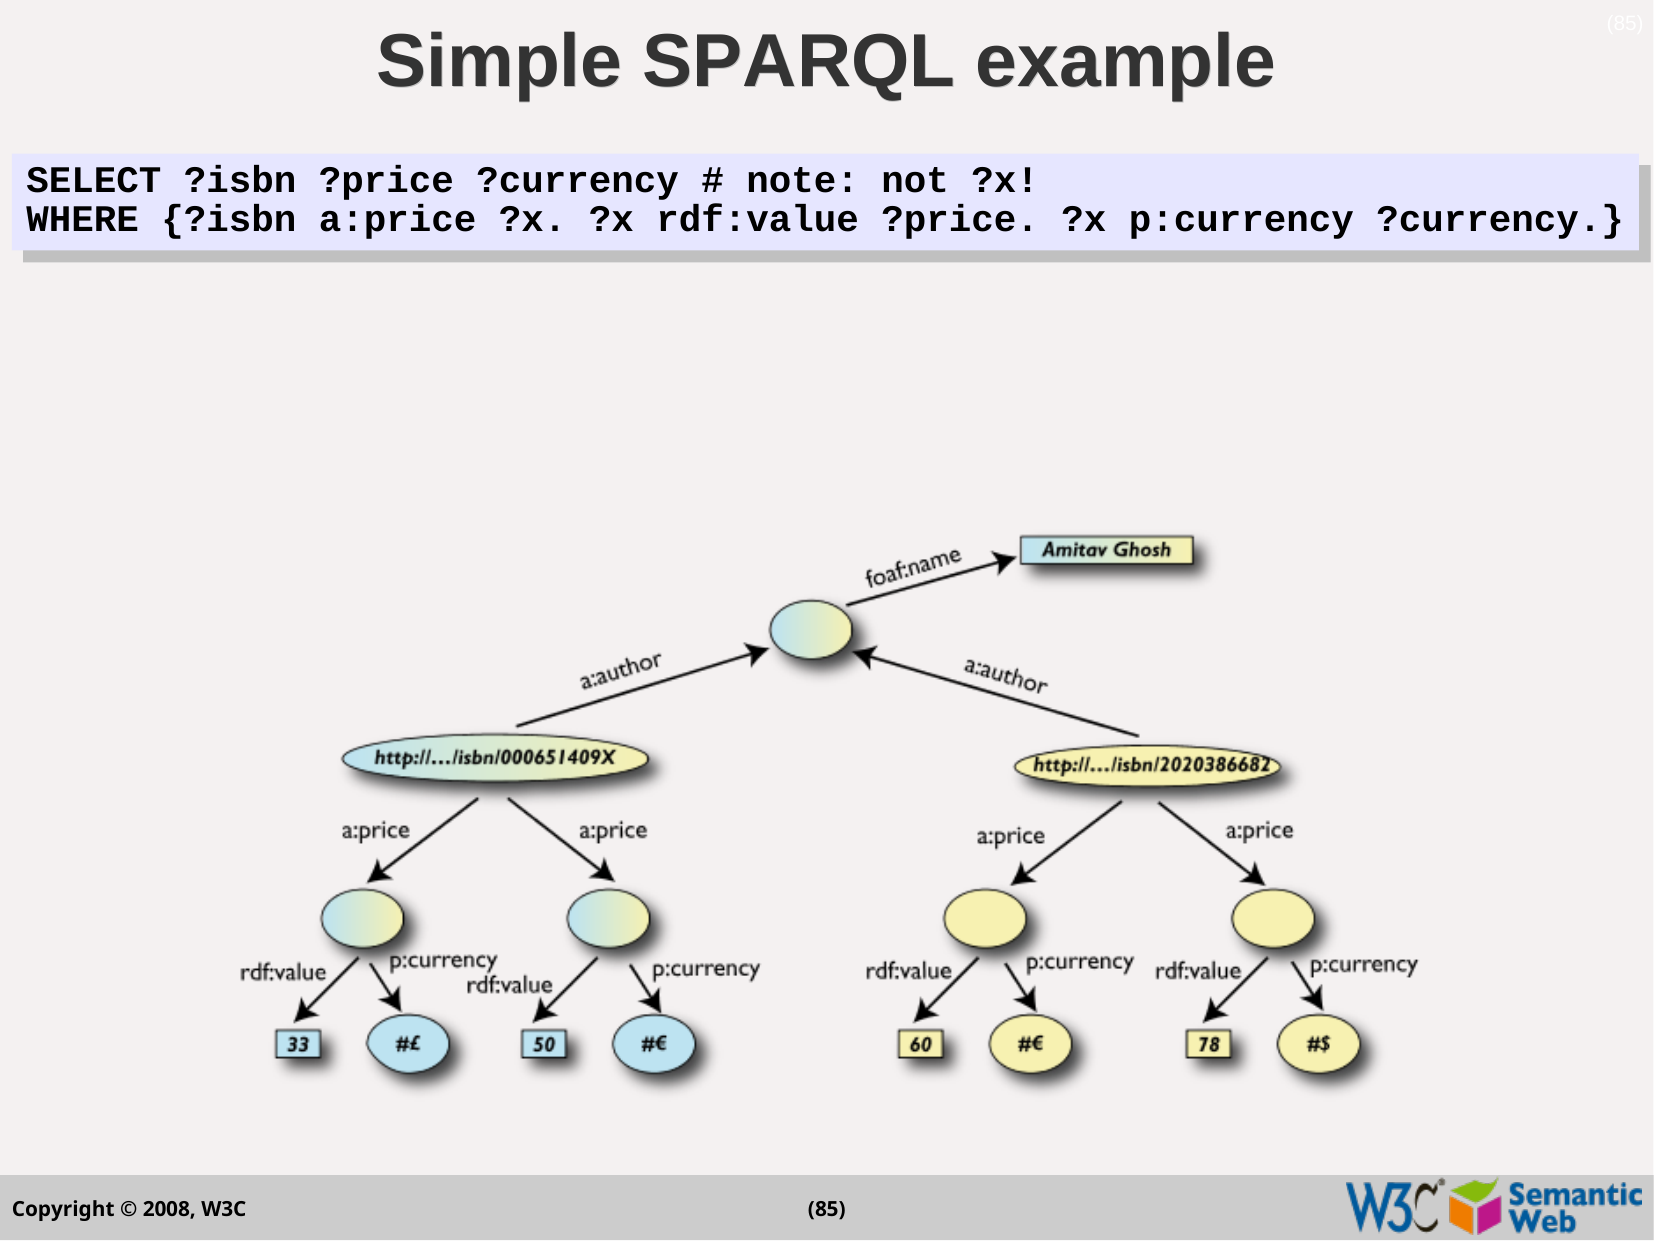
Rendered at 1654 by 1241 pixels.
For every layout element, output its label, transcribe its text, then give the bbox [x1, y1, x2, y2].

text_box SELECT ?isbn ?price ?currency # note: not ?x! WHERE {?isbn a:price ?x. ?x rdf:value ?price. ?x p:currency ?currency.} [11, 153, 1639, 251]
picture [118, 507, 1525, 1110]
picture [1346, 1175, 1642, 1235]
title Simple SPARQL example [0, 0, 1654, 119]
